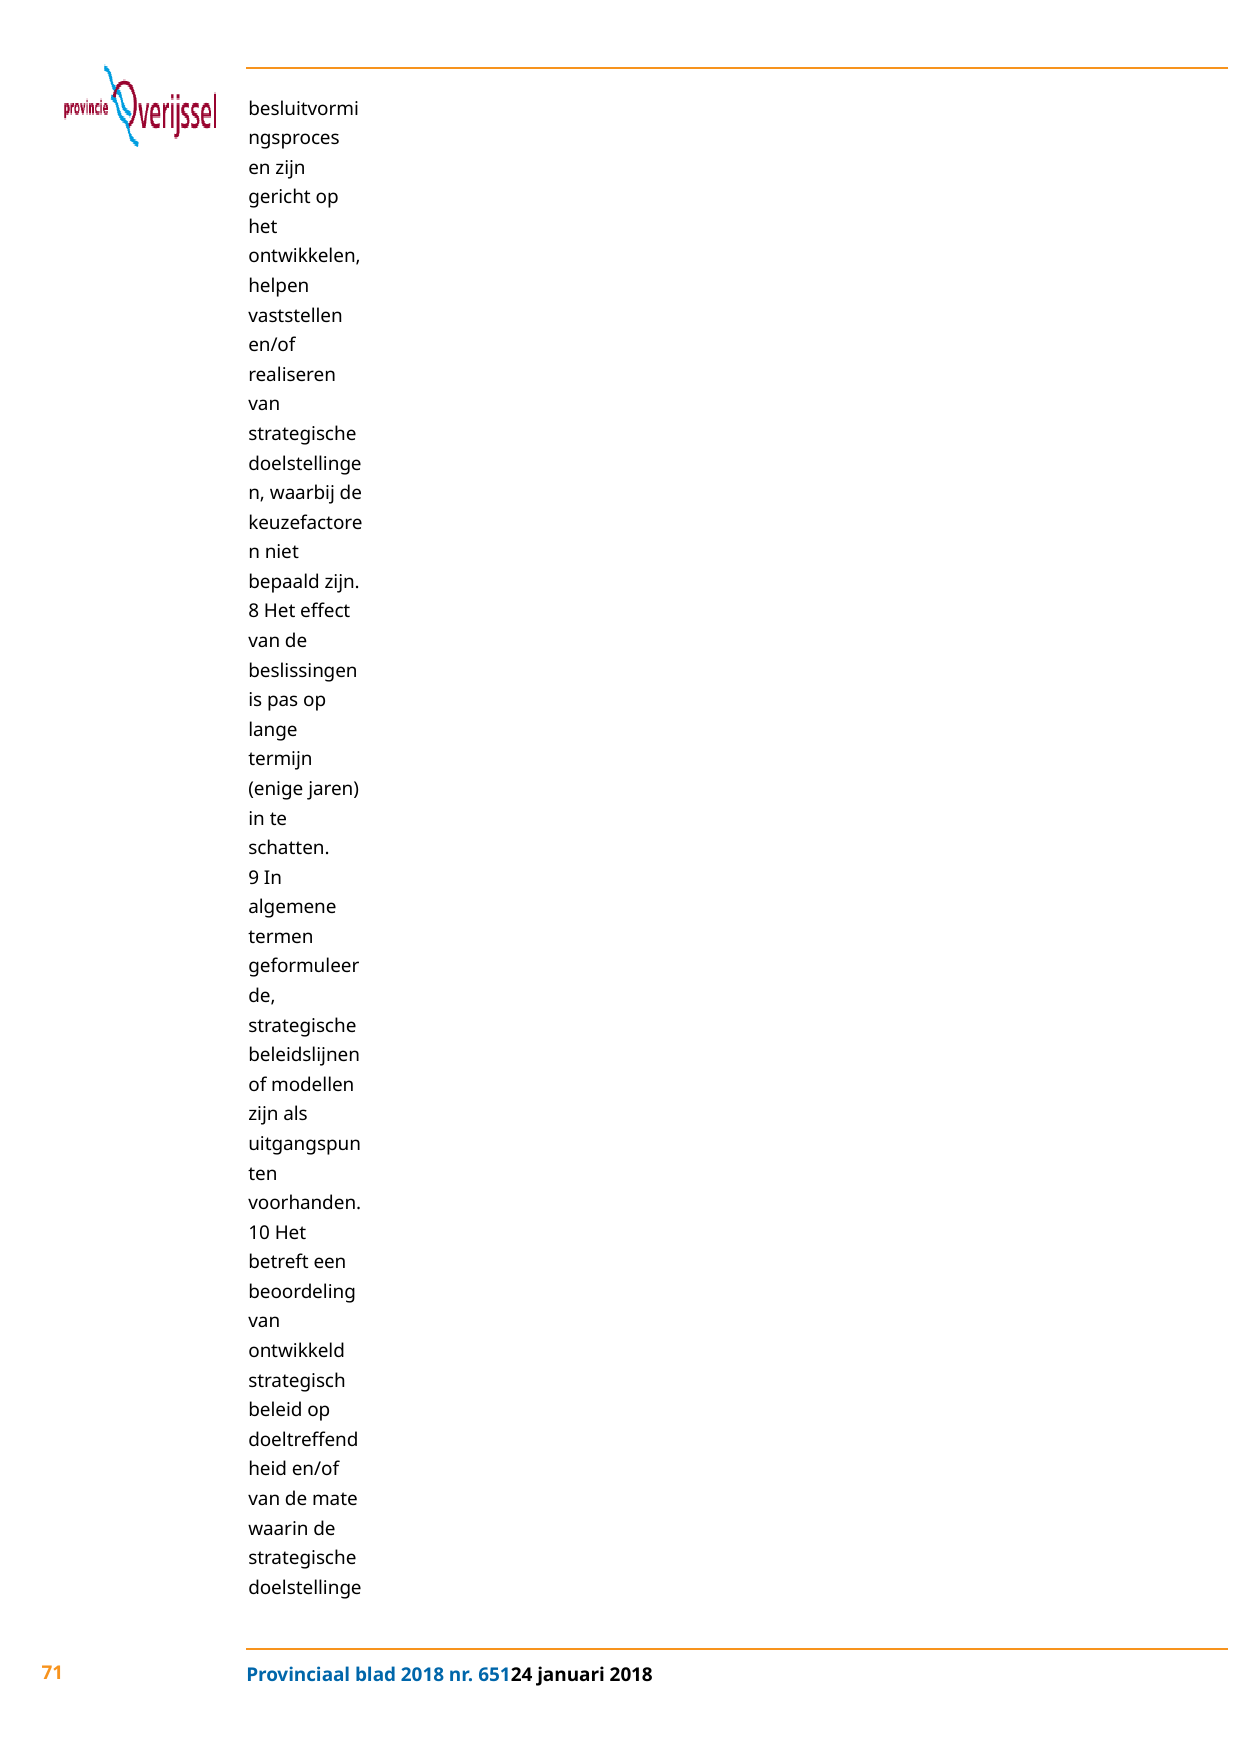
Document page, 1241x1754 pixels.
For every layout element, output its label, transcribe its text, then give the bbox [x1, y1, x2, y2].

table_cell besluitvormingsproces en zijn gericht op het ontwikkelen, helpen vaststellen en/of realiseren van strategische doelstellingen, waarbij de keuzefactoren niet bepaald zijn. 8 Het effect van de beslissingen is pas op lange termijn (enige jaren) in te schatten. 9 In algemene termen geformuleerde, strategische beleidslijnen of modellen zijn als uitgangspunten voorhanden. 10 Het betreft een beoordeling van ontwikkeld strategisch beleid op doeltreffendheid en/of van de mate waarin de strategische doelstellinge [248, 95, 365, 1600]
table_cell [927, 95, 1039, 1600]
table_cell [1039, 95, 1152, 1600]
table_cell [365, 95, 477, 1600]
table_cell [478, 95, 590, 1600]
picture [41, 47, 231, 172]
table_cell [815, 95, 927, 1600]
table_cell [702, 95, 814, 1600]
table_cell [590, 95, 702, 1600]
